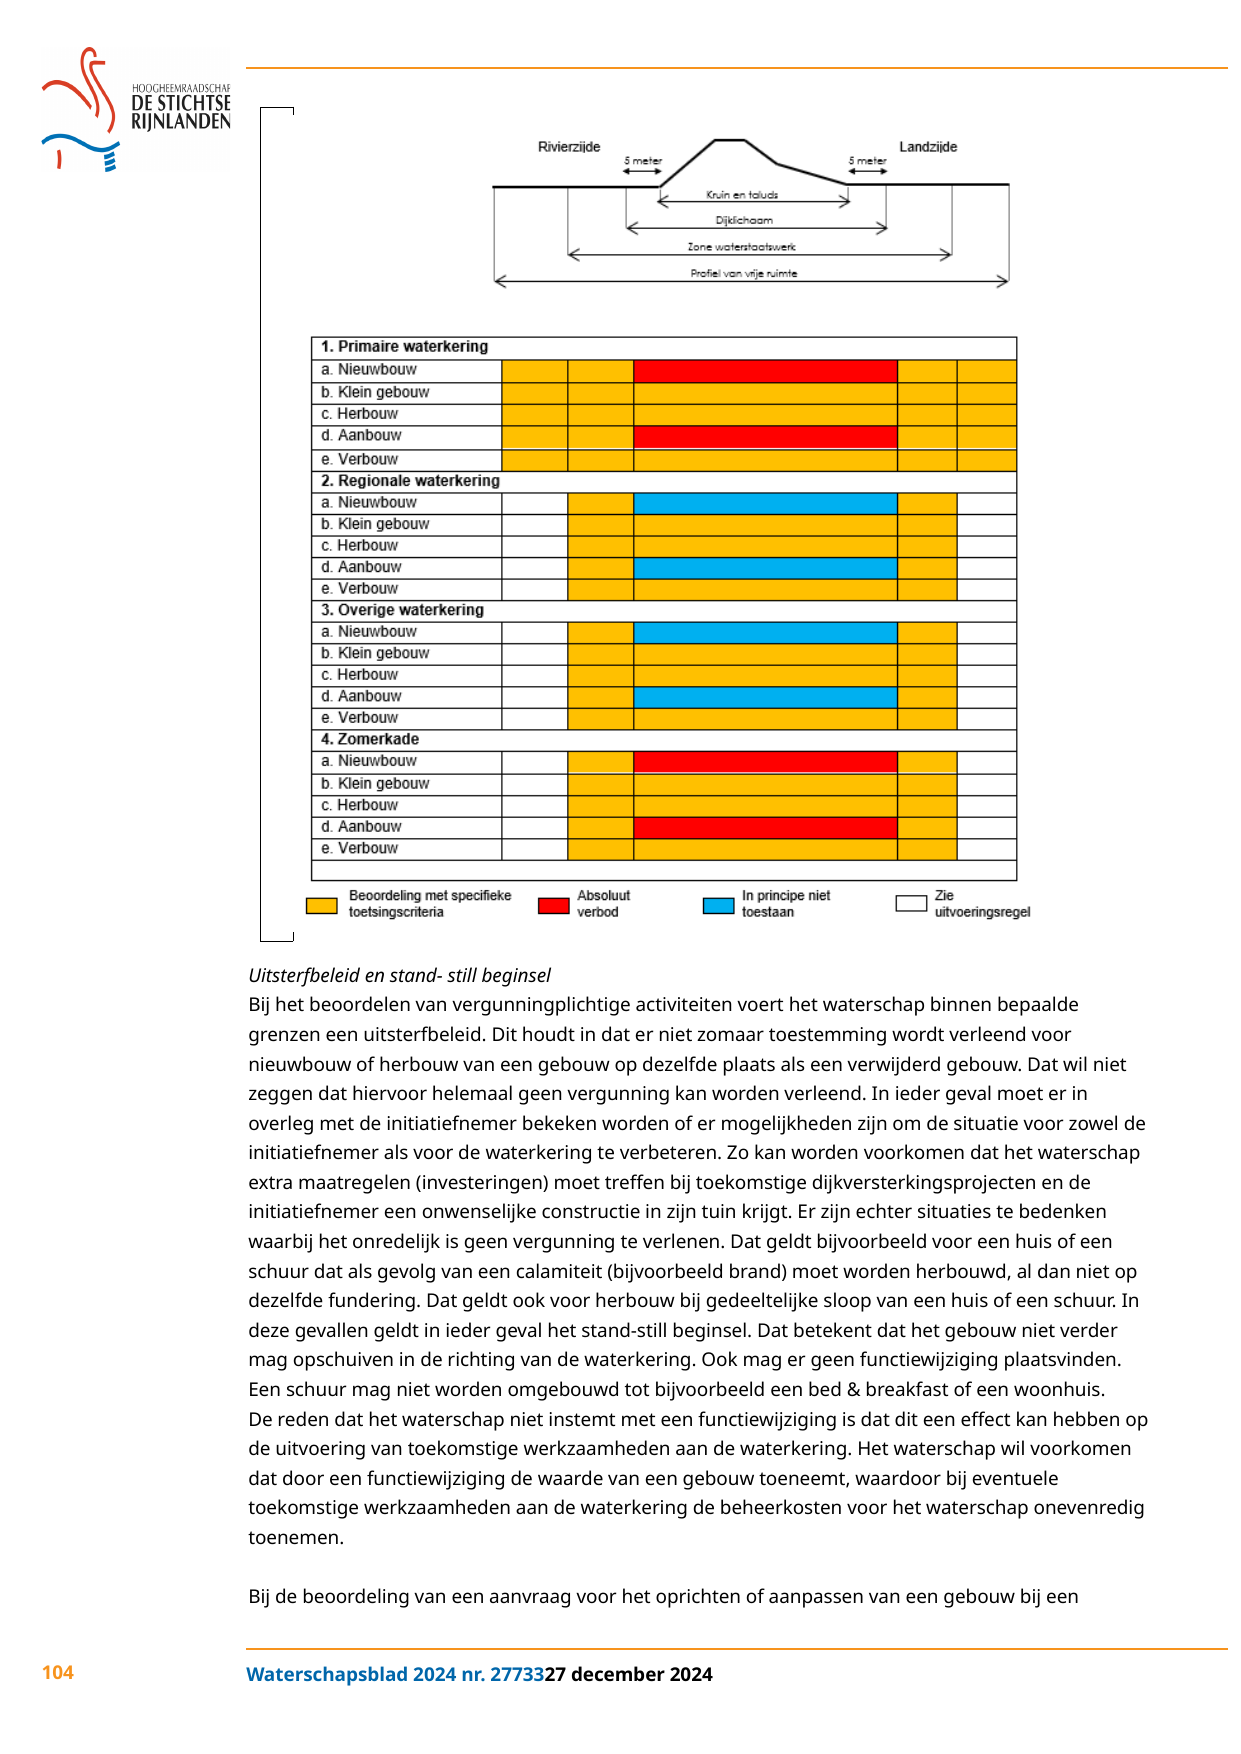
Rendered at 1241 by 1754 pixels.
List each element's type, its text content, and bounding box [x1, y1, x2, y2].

picture [268, 115, 1067, 932]
text Uitsterfbeleid en stand- still beginsel [248, 962, 1152, 988]
text De reden dat het waterschap niet instemt met een functiewijziging is dat dit een effect kan hebben op de uitvoering van toekomstige werkzaamheden aan de waterkering. Het waterschap wil voorkomen dat door een functiewijziging de waarde van een gebouw toeneemt, waardoor bij eventuele toekomstige werkzaamheden aan de waterkering de beheerkosten voor het waterschap onevenredig toenemen. [248, 1406, 1152, 1550]
text Bij het beoordelen van vergunningplichtige activiteiten voert het waterschap binnen bepaalde grenzen een uitsterfbeleid. Dit houdt in dat er niet zomaar toestemming wordt verleend voor nieuwbouw of herbouw van een gebouw op dezelfde plaats als een verwijderd gebouw. Dat wil niet zeggen dat hiervoor helemaal geen vergunning kan worden verleend. In ieder geval moet er in overleg met de initiatiefnemer bekeken worden of er mogelijkheden zijn om de situatie voor zowel de initiatiefnemer als voor de waterkering te verbeteren. Zo kan worden voorkomen dat het waterschap extra maatregelen (investeringen) moet treffen bij toekomstige dijkversterkingsprojecten en de initiatiefnemer een onwenselijke constructie in zijn tuin krijgt. Er zijn echter situaties te bedenken waarbij het onredelijk is geen vergunning te verlenen. Dat geldt bijvoorbeeld voor een huis of een schuur dat als gevolg van een calamiteit (bijvoorbeeld brand) moet worden herbouwd, al dan niet op dezelfde fundering. Dat geldt ook voor herbouw bij gedeeltelijke sloop van een huis of een schuur. In deze gevallen geldt in ieder geval het stand-still beginsel. Dat betekent dat het gebouw niet verder mag opschuiven in de richting van de waterkering. Ook mag er geen functiewijziging plaatsvinden. Een schuur mag niet worden omgebouwd tot bijvoorbeeld een bed & breakfast of een woonhuis. [248, 992, 1152, 1402]
text Bij de beoordeling van een aanvraag voor het oprichten of aanpassen van een gebouw bij een [248, 1583, 1152, 1609]
picture [41, 47, 231, 172]
